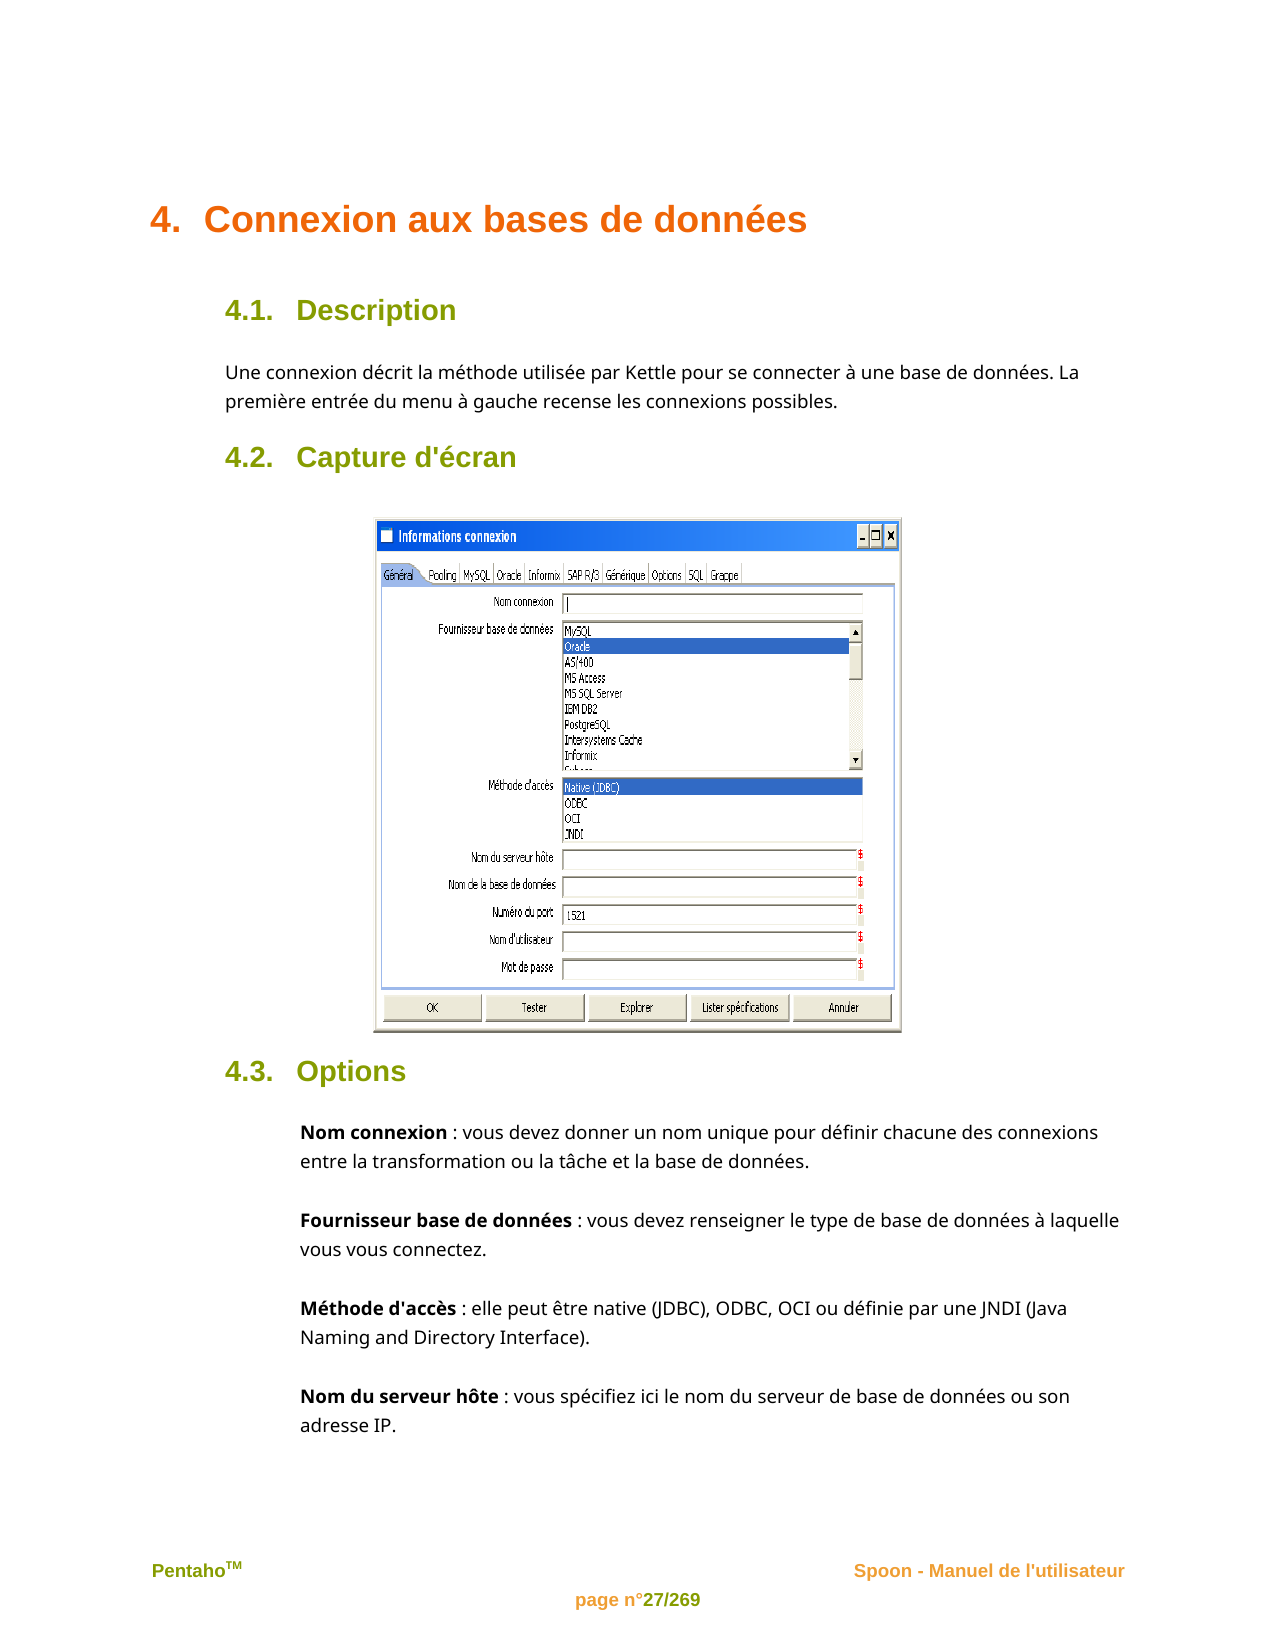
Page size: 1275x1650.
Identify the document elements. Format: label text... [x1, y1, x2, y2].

subtitle Connexion aux bases de données [150, 209, 1125, 238]
picture [373, 517, 902, 1033]
text Nom du serveur hôte : vous spécifiez ici le nom du serveur de base de données ou son adresse IP. [300, 1380, 1125, 1438]
subtitle Description [225, 297, 1125, 326]
text Méthode d'accès : elle peut être native (JDBC), ODBC, OCI ou définie par une JNDI (Java Naming and Directory Interface). [300, 1292, 1125, 1350]
subtitle Capture d'écran [225, 444, 1125, 473]
subtitle Options [225, 498, 1125, 1087]
text Fournisseur base de données : vous devez renseigner le type de base de données à laquelle vous vous connectez. [300, 1204, 1125, 1263]
text Nom connexion : vous devez donner un nom unique pour définir chacune des connexions entre la transformation ou la tâche et la base de données. [300, 1116, 1125, 1175]
text Une connexion décrit la méthode utilisée par Kettle pour se connecter à une base de données. La première entrée du menu à gauche recense les connexions possibles. [225, 356, 1125, 414]
